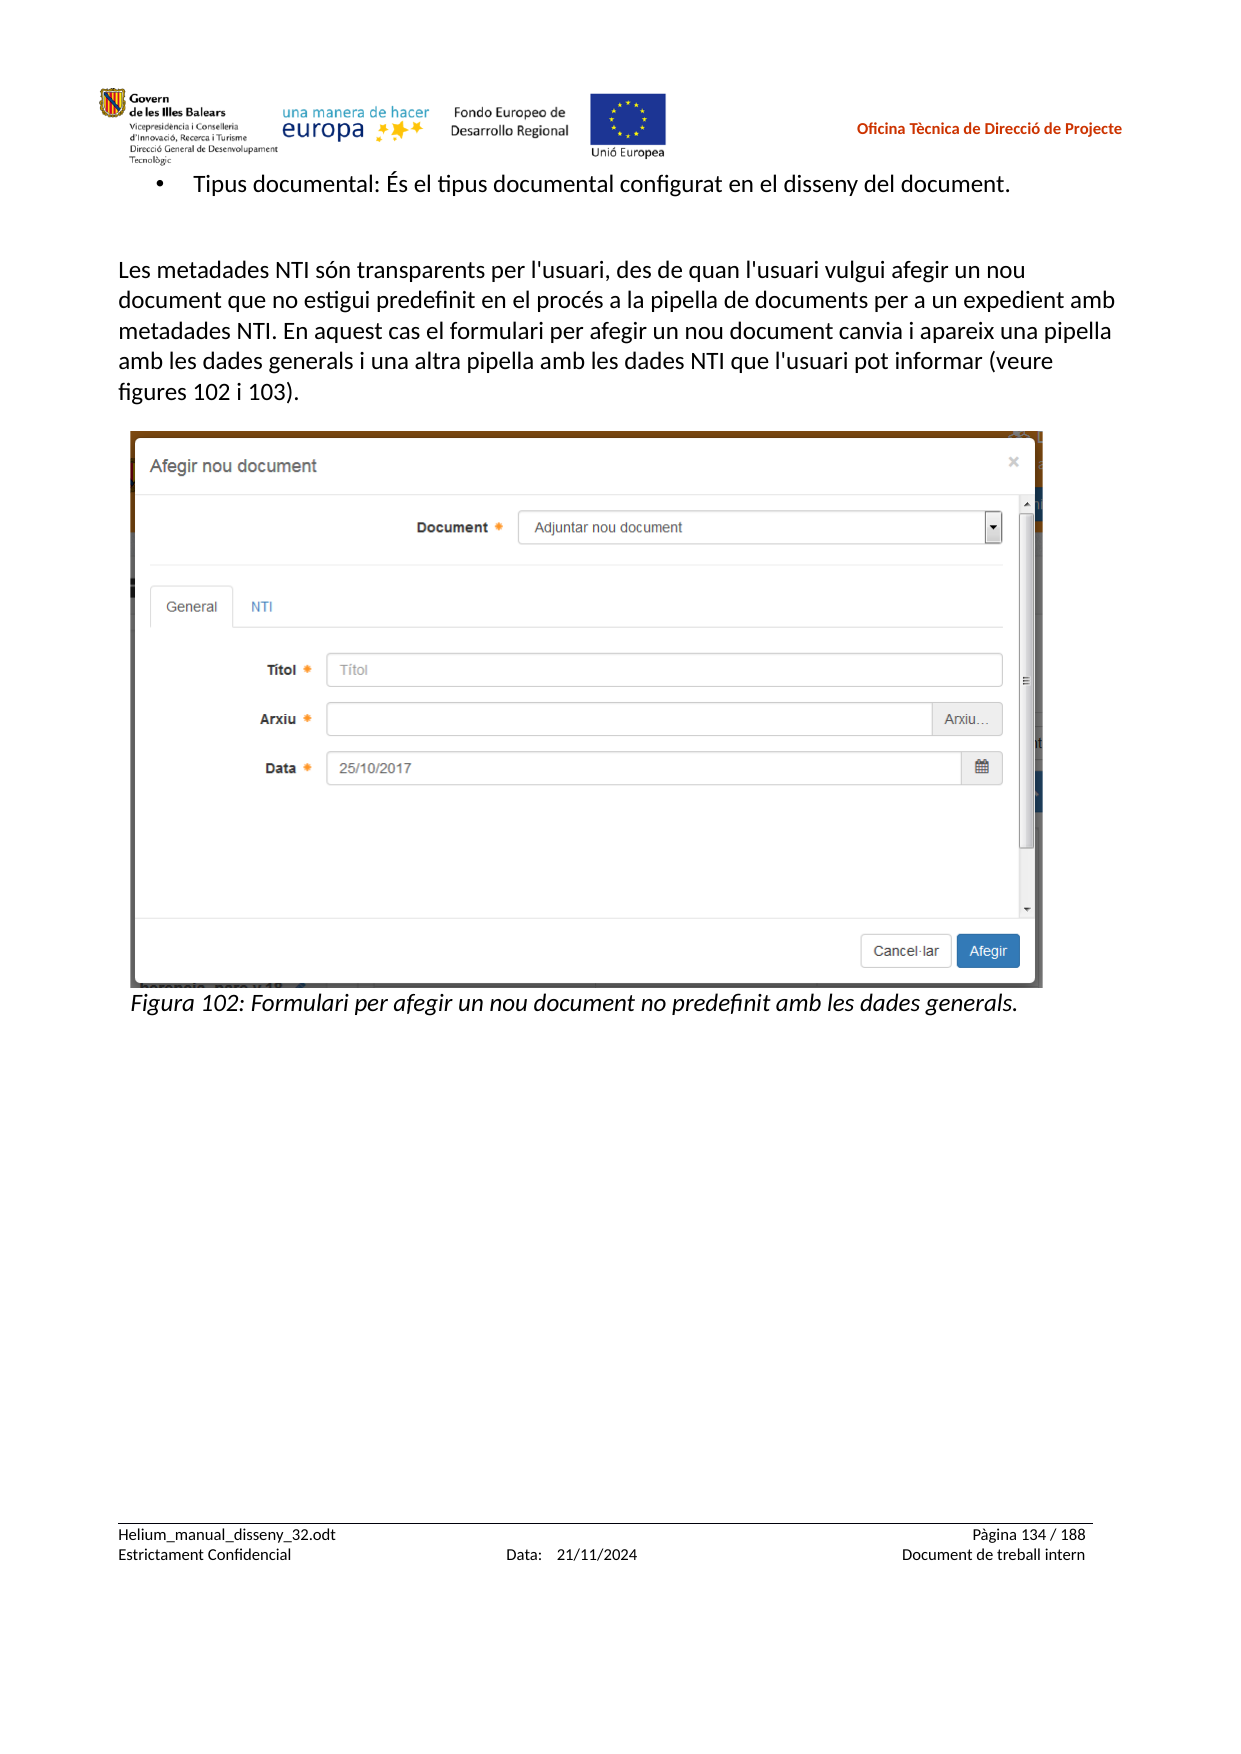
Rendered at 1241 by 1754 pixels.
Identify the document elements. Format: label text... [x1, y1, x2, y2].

picture [99, 87, 668, 166]
list Tipus documental: És el tipus documental configurat en el disseny del document. [156, 168, 1122, 198]
text Les metadades NTI són transparents per l'usuari, des de quan l'usuari vulgui afegir un nou document que no estigui predefinit en el procés a la pipella de documents per a un expedient amb metadades NTI. En aquest cas el formulari per afegir un nou document canvia i apareix una pipella amb les dades generals i una altra pipella amb les dades NTI que l'usuari pot informar (veure figures 102 i 103). [118, 254, 1122, 407]
text Figura 102: Formulari per afegir un nou document no predefinit amb les dades generals. [130, 988, 1043, 1018]
picture [130, 431, 1043, 988]
